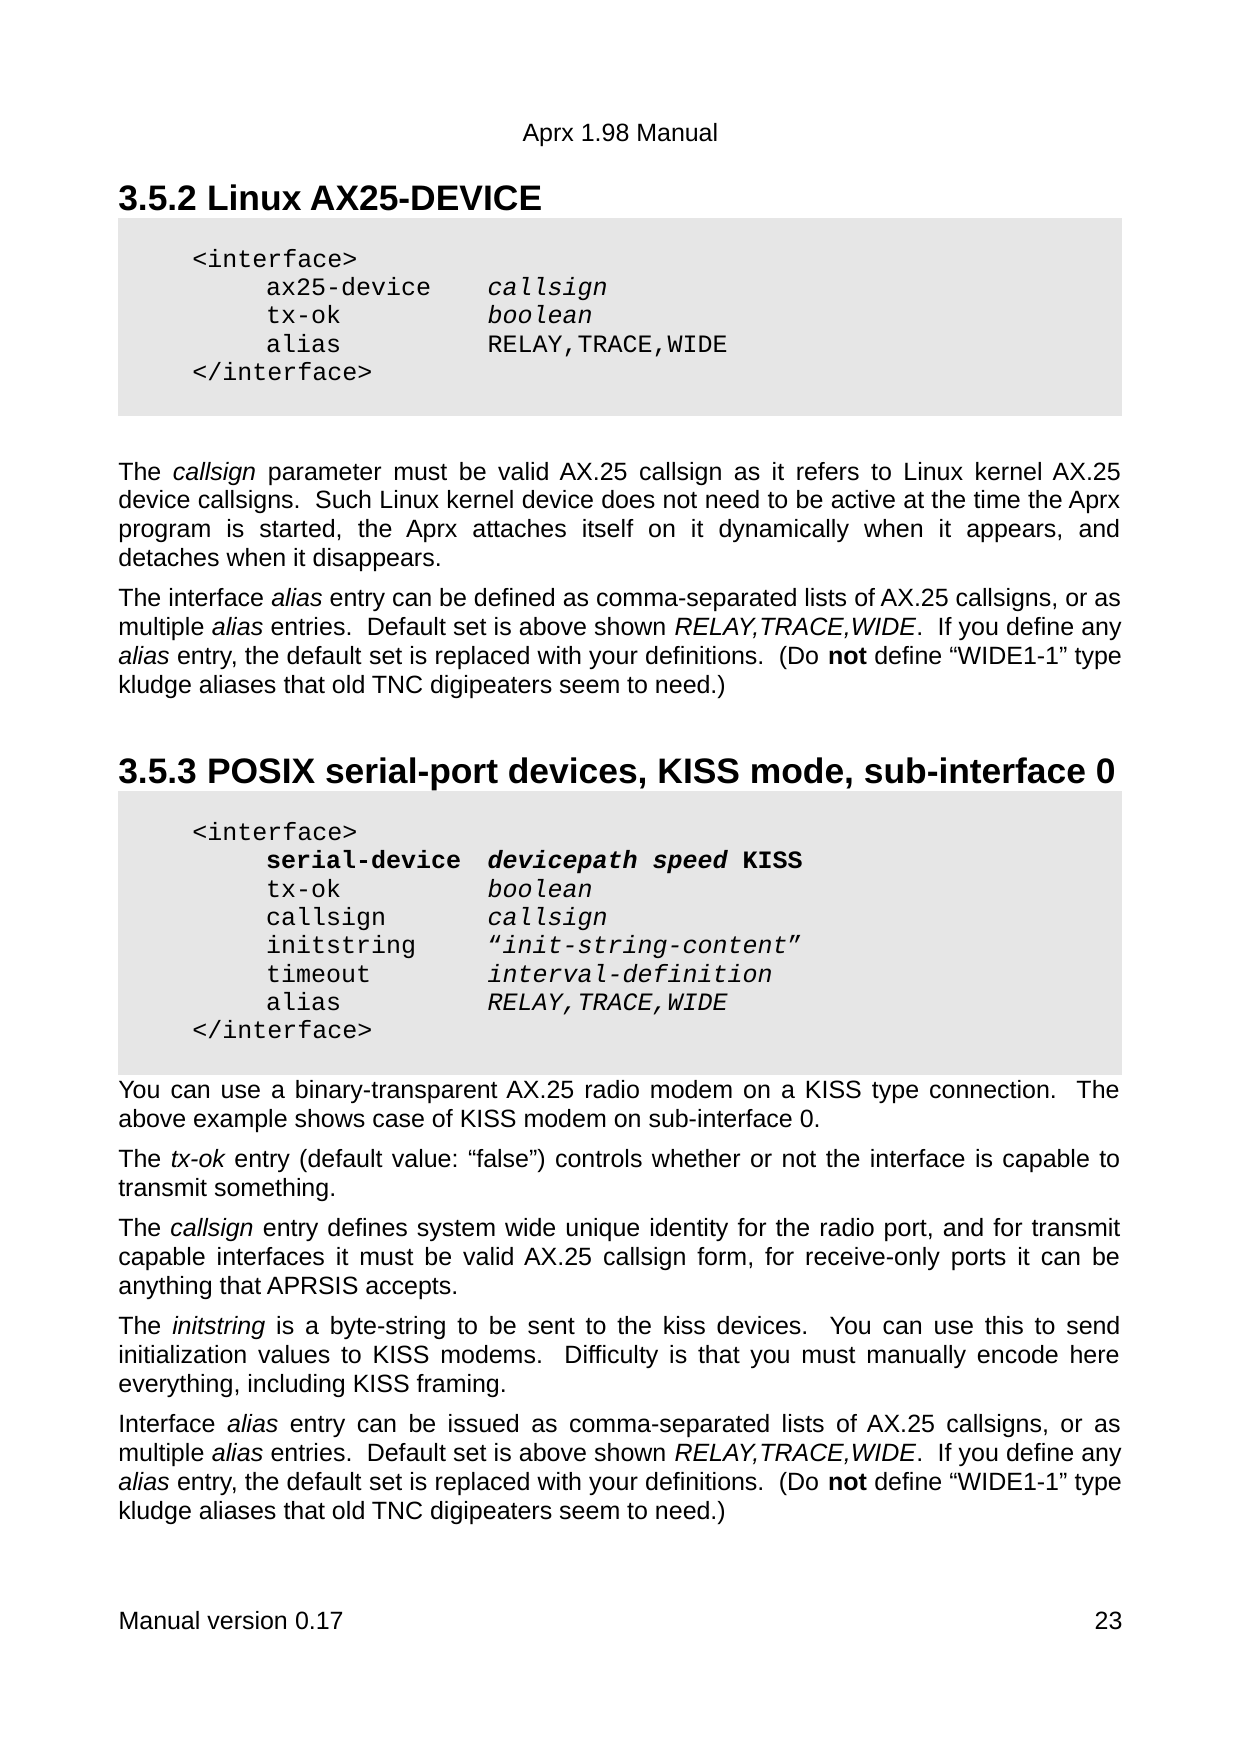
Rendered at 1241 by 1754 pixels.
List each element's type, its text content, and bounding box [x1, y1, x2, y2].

text Interface alias entry can be issued as comma-separated lists of AX.25 callsigns, or as multiple alias entries. Default set is above shown RELAY,TRACE,WIDE. If you define any alias entry, the default set is replaced with your definitions. (Do not define “WIDE1-1” type kludge aliases that old TNC digipeaters seem to need.) [118, 1409, 1122, 1524]
subtitle POSIX serial-port devices, KISS mode, sub-interface 0 [118, 751, 1122, 791]
text The callsign parameter must be valid AX.25 callsign as it refers to Linux kernel AX.25 device callsigns. Such Linux kernel device does not need to be active at the time the Aprx program is started, the Aprx attaches itself on it dynamically when it appears, and detaches when it disappears. [118, 457, 1122, 572]
text <interface> [118, 246, 1122, 274]
text You can use a binary-transparent AX.25 radio modem on a KISS type connection. The above example shows case of KISS modem on sub-interface 0. [118, 1075, 1122, 1132]
text The callsign entry defines system wide unique identity for the radio port, and for transmit capable interfaces it must be valid AX.25 callsign form, for receive-only ports it can be anything that APRSIS accepts. [118, 1213, 1122, 1299]
subtitle Linux AX25-DEVICE [118, 177, 1122, 218]
text The interface alias entry can be defined as comma-separated lists of AX.25 callsigns, or as multiple alias entries. Default set is above shown RELAY,TRACE,WIDE. If you define any alias entry, the default set is replaced with your definitions. (Do not define “WIDE1-1” type kludge aliases that old TNC digipeaters seem to need.) [118, 583, 1122, 698]
text <interface> serial-device devicepath speed KISS tx-ok boolean callsign callsign initstring “init-string-content” timeout interval-definition alias RELAY,TRACE,WIDE </interface> [118, 820, 1122, 1046]
text The tx-ok entry (default value: “false”) controls whether or not the interface is capable to transmit something. [118, 1144, 1122, 1202]
text tx-ok boolean [118, 303, 1122, 331]
text </interface> [118, 359, 1122, 388]
text The initstring is a byte-string to be sent to the kiss devices. You can use this to send initialization values to KISS modems. Difficulty is that you must manually encode here everything, including KISS framing. [118, 1311, 1122, 1398]
text alias RELAY,TRACE,WIDE [118, 331, 1122, 359]
text ax25-device callsign [118, 274, 1122, 303]
